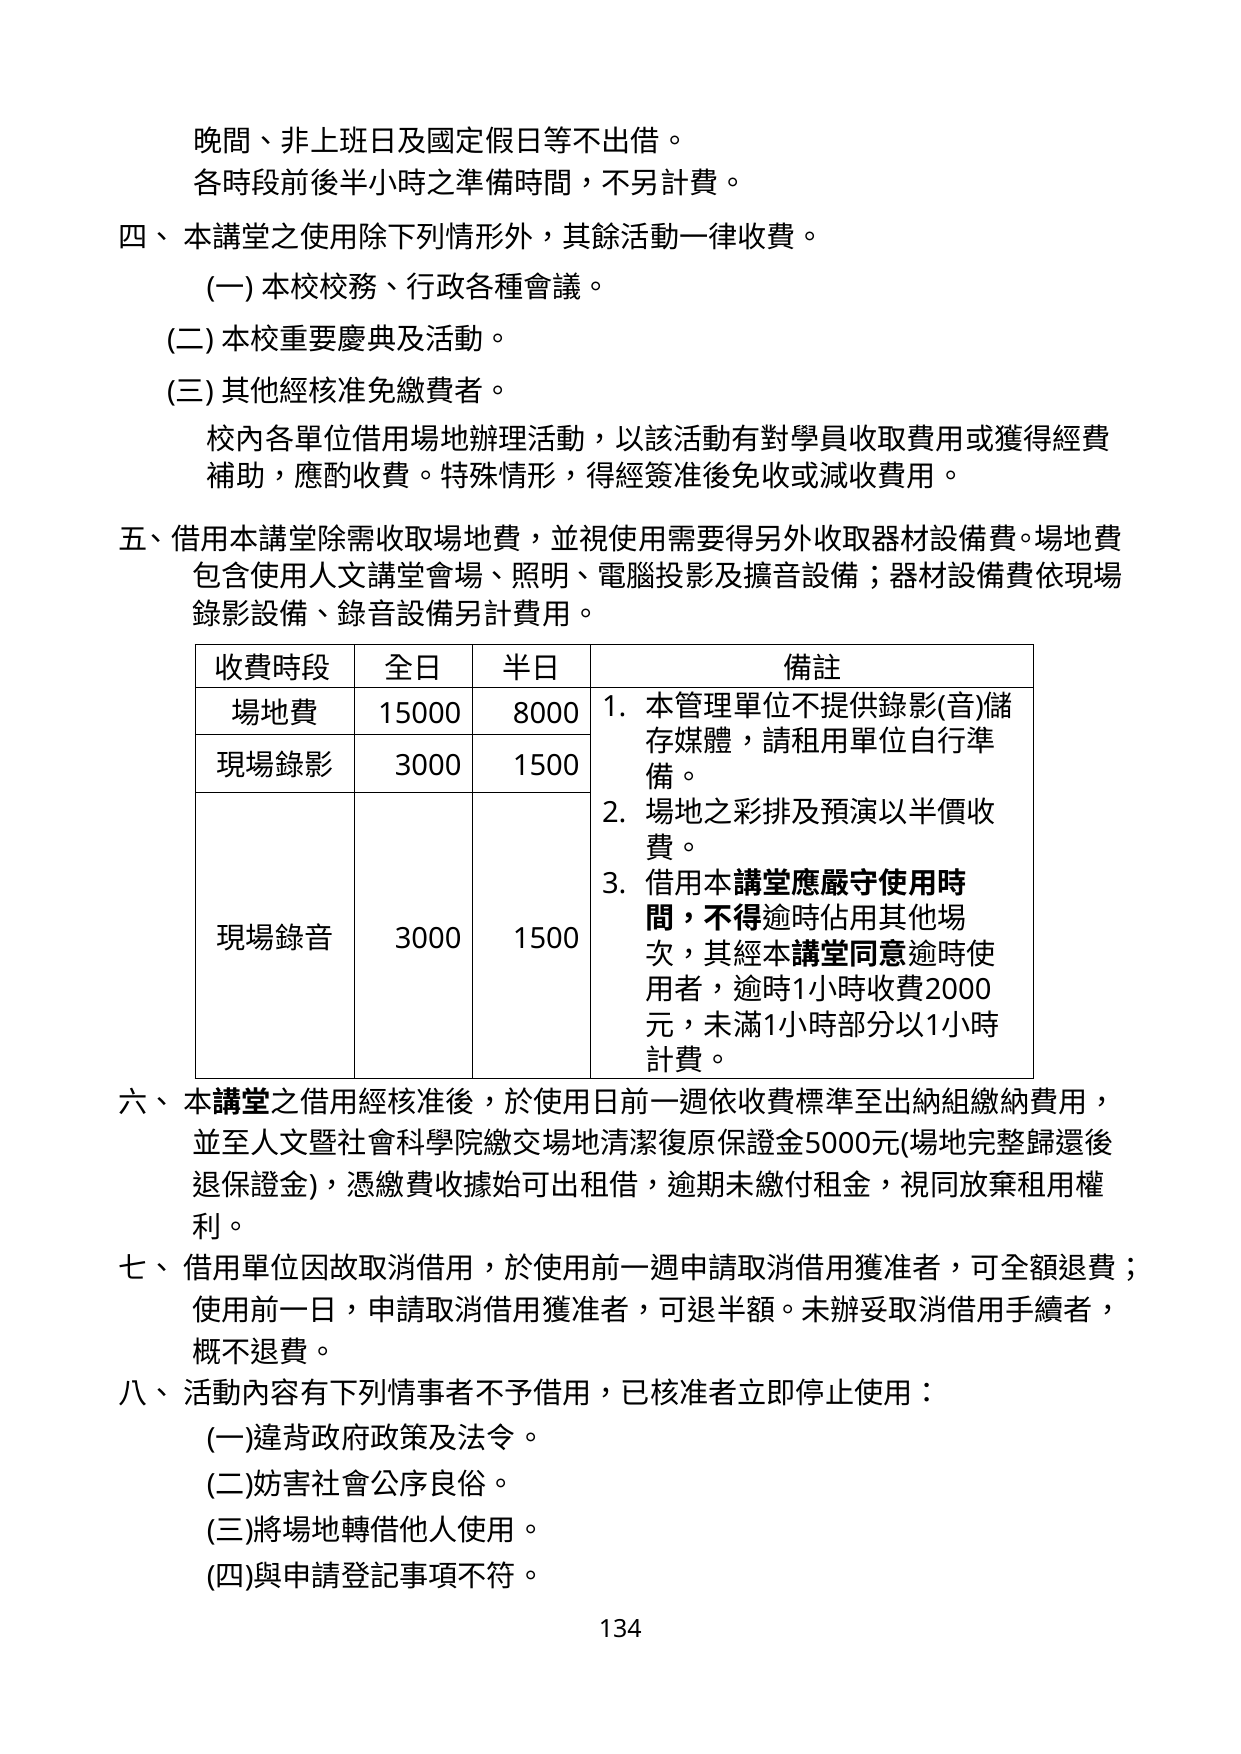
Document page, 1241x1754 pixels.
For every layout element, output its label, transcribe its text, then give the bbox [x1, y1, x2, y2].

table_cell 3000 [355, 793, 472, 1078]
text 晚間、非上班日及國定假日等不出借。 [193, 118, 1122, 160]
table_header 收費時段 [196, 645, 354, 687]
table_cell 15000 [355, 688, 472, 733]
text 六、 本講堂之借用經核准後，於使用日前一週依收費標準至出納組繳納費用，並至人文暨社會科學院繳交場地清潔復原保證金5000元(場地完整歸還後退保證金)，憑繳費收據始可出租借，逾期未繳付租金，視同放棄租用權利。 [118, 1079, 1122, 1245]
table_cell 1500 [473, 735, 590, 792]
text 各時段前後半小時之準備時間，不另計費。 [193, 160, 1122, 201]
table_header 半日 [473, 645, 590, 687]
text (一) 本校校務、行政各種會議。 [118, 256, 1122, 308]
table_cell 現場錄影 [196, 735, 354, 792]
text (二) 本校重要慶典及活動。 [118, 308, 1122, 360]
text (三) 其他經核准免繳費者。 [118, 360, 1122, 412]
text (二)妨害社會公序良俗。 [206, 1458, 1122, 1504]
table_cell 現場錄音 [196, 793, 354, 1078]
table_cell 3000 [355, 735, 472, 792]
table_cell 場地費 [196, 688, 354, 733]
text 五、 借用本講堂除需收取場地費，並視使用需要得另外收取器材設備費。場地費包含使用人文講堂會場、照明、電腦投影及擴音設備；器材設備費依現場錄影設備、錄音設備另計費用。 [118, 519, 1122, 632]
table_header 備註 [591, 645, 1033, 687]
text 校內各單位借用場地辦理活動，以該活動有對學員收取費用或獲得經費補助，應酌收費。特殊情形，得經簽准後免收或減收費用。 [206, 419, 1122, 494]
table_header 全日 [355, 645, 472, 687]
text 七、 借用單位因故取消借用，於使用前一週申請取消借用獲准者，可全額退費；使用前一日，申請取消借用獲准者，可退半額。未辦妥取消借用手續者，概不退費。 [118, 1245, 1122, 1370]
text 四、 本講堂之使用除下列情形外，其餘活動一律收費。 [118, 214, 1122, 256]
text (四)與申請登記事項不符。 [206, 1549, 1122, 1595]
table_cell 8000 [473, 688, 590, 733]
table_cell 1500 [473, 793, 590, 1078]
text (三)將場地轉借他人使用。 [206, 1504, 1122, 1549]
table_cell 本管理單位不提供錄影(音)儲存媒體，請租用單位自行準備。 場地之彩排及預演以半價收費。 借用本講堂應嚴守使用時間，不得逾時佔用其他埸次，其經本講堂同意逾時使用者，逾時1小時收費2000元，未滿1小時部分以1小時計費。 [591, 688, 1033, 1078]
text (一)違背政府政策及法令。 [206, 1412, 1122, 1458]
text 八、 活動內容有下列情事者不予借用，已核准者立即停止使用： [118, 1370, 1122, 1412]
